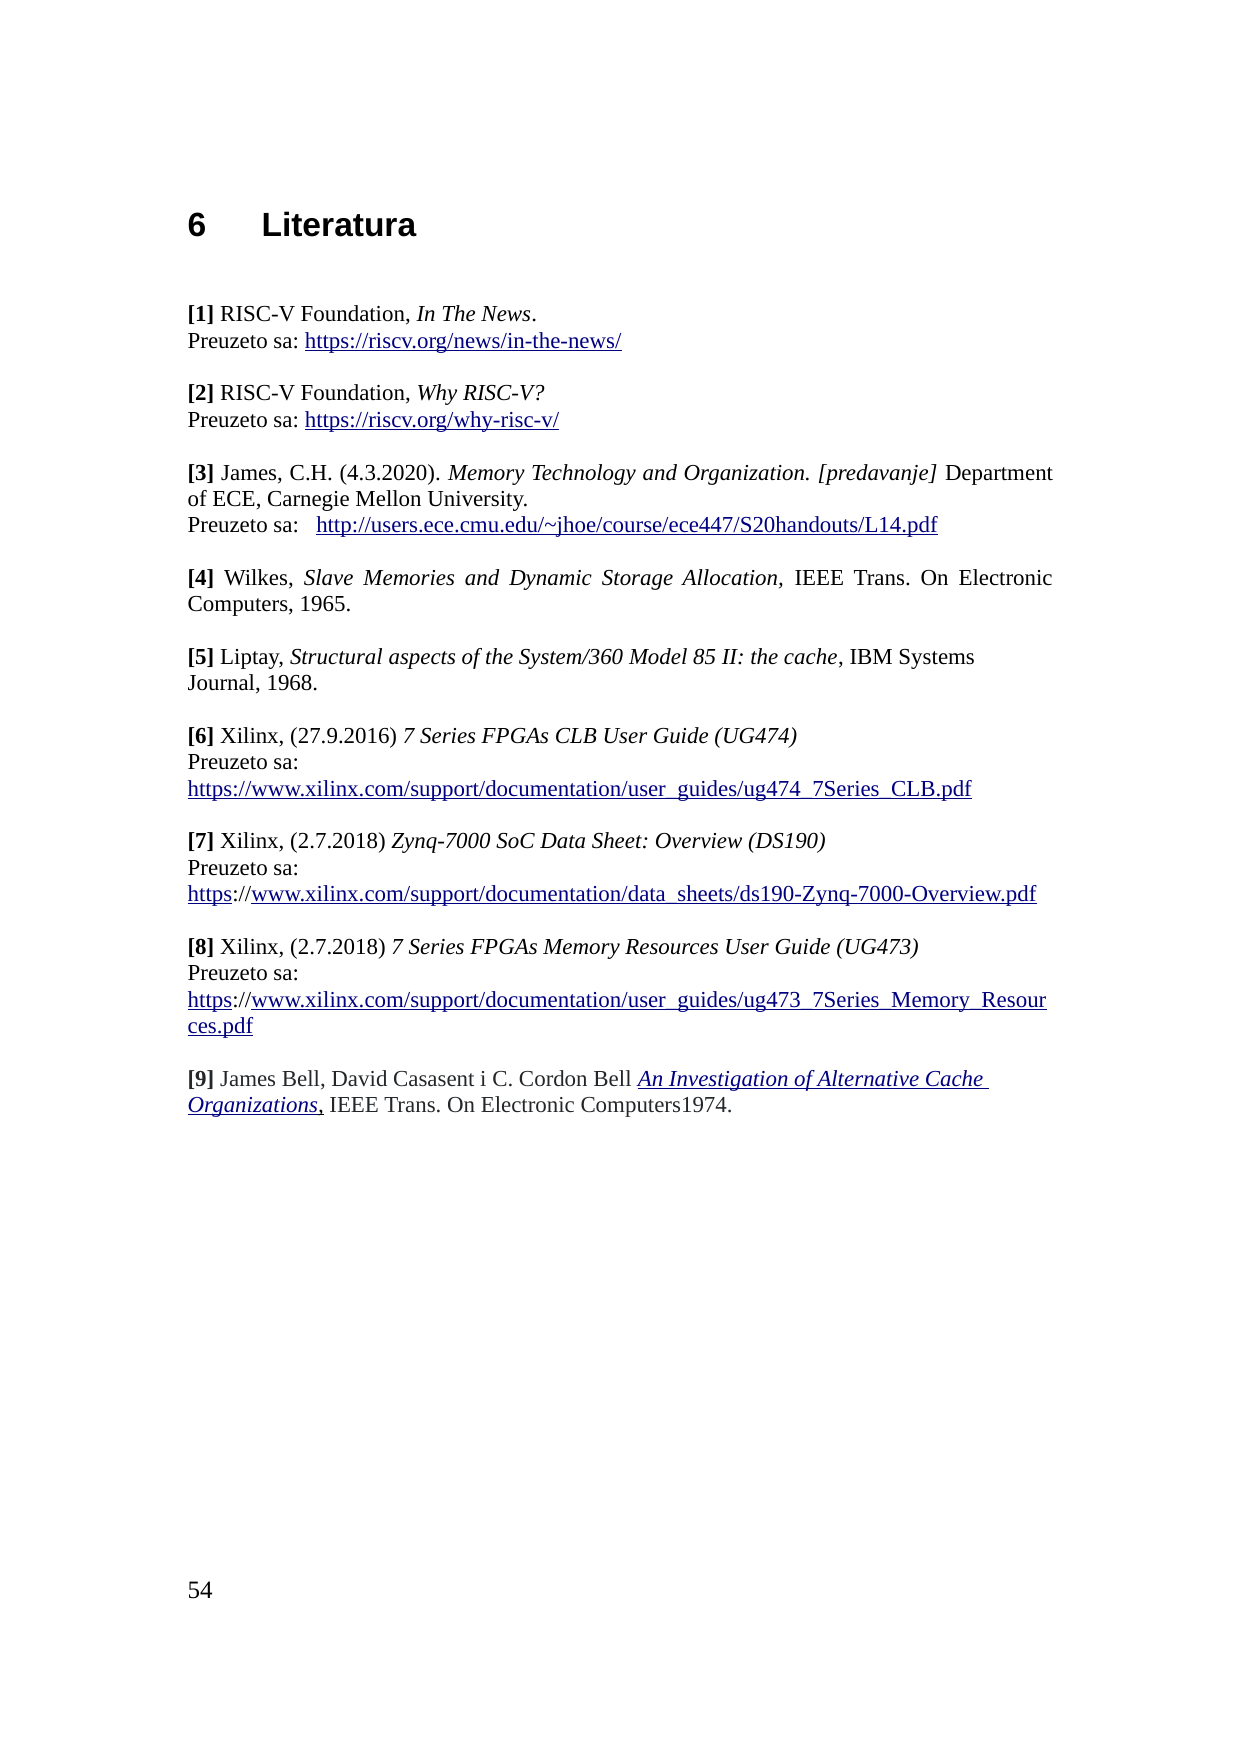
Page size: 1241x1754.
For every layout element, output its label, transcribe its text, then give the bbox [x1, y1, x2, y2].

text [1] RISC-V Foundation, In The News. [187, 300, 1053, 327]
text [3] James, C.H. (4.3.2020). Memory Technology and Organization. [predavanje] Department of ECE, Carnegie Mellon University. [187, 458, 1053, 511]
text Preuzeto sa: https://www.xilinx.com/support/documentation/user_guides/ug473_7Series_Memory_Resources.pdf [187, 959, 1053, 1038]
text Preuzeto sa: http://users.ece.cmu.edu/~jhoe/course/ece447/S20handouts/L14.pdf [187, 511, 1053, 538]
text [8] Xilinx, (2.7.2018) 7 Series FPGAs Memory Resources User Guide (UG473) [187, 933, 1053, 959]
text [7] Xilinx, (2.7.2018) Zynq-7000 SoC Data Sheet: Overview (DS190) [187, 827, 1053, 854]
text Preuzeto sa: https://riscv.org/news/in-the-news/ [187, 327, 1053, 353]
text https://www.xilinx.com/support/documentation/data_sheets/ds190-Zynq-7000-Overview.pdf [187, 880, 1053, 907]
text Preuzeto sa: https://riscv.org/why-risc-v/ [187, 406, 1053, 432]
text [6] Xilinx, (27.9.2016) 7 Series FPGAs CLB User Guide (UG474) [187, 722, 1053, 748]
subtitle Literatura [187, 204, 1053, 243]
text [5] Liptay, Structural aspects of the System/360 Model 85 II: the cache, IBM Systems Journal, 1968. [187, 643, 1053, 696]
text [4] Wilkes, Slave Memories and Dynamic Storage Allocation, IEEE Trans. On Electronic Computers, 1965. [187, 564, 1053, 617]
text Preuzeto sa: [187, 854, 1053, 880]
text Preuzeto sa: https://www.xilinx.com/support/documentation/user_guides/ug474_7Series_CLB.pdf [187, 748, 1053, 801]
text [9] James Bell, David Casasent i C. Cordon Bell An Investigation of Alternative Cache Organizations, IEEE Trans. On Electronic Computers1974. [187, 1065, 1053, 1117]
text [2] RISC-V Foundation, Why RISC-V? [187, 379, 1053, 406]
